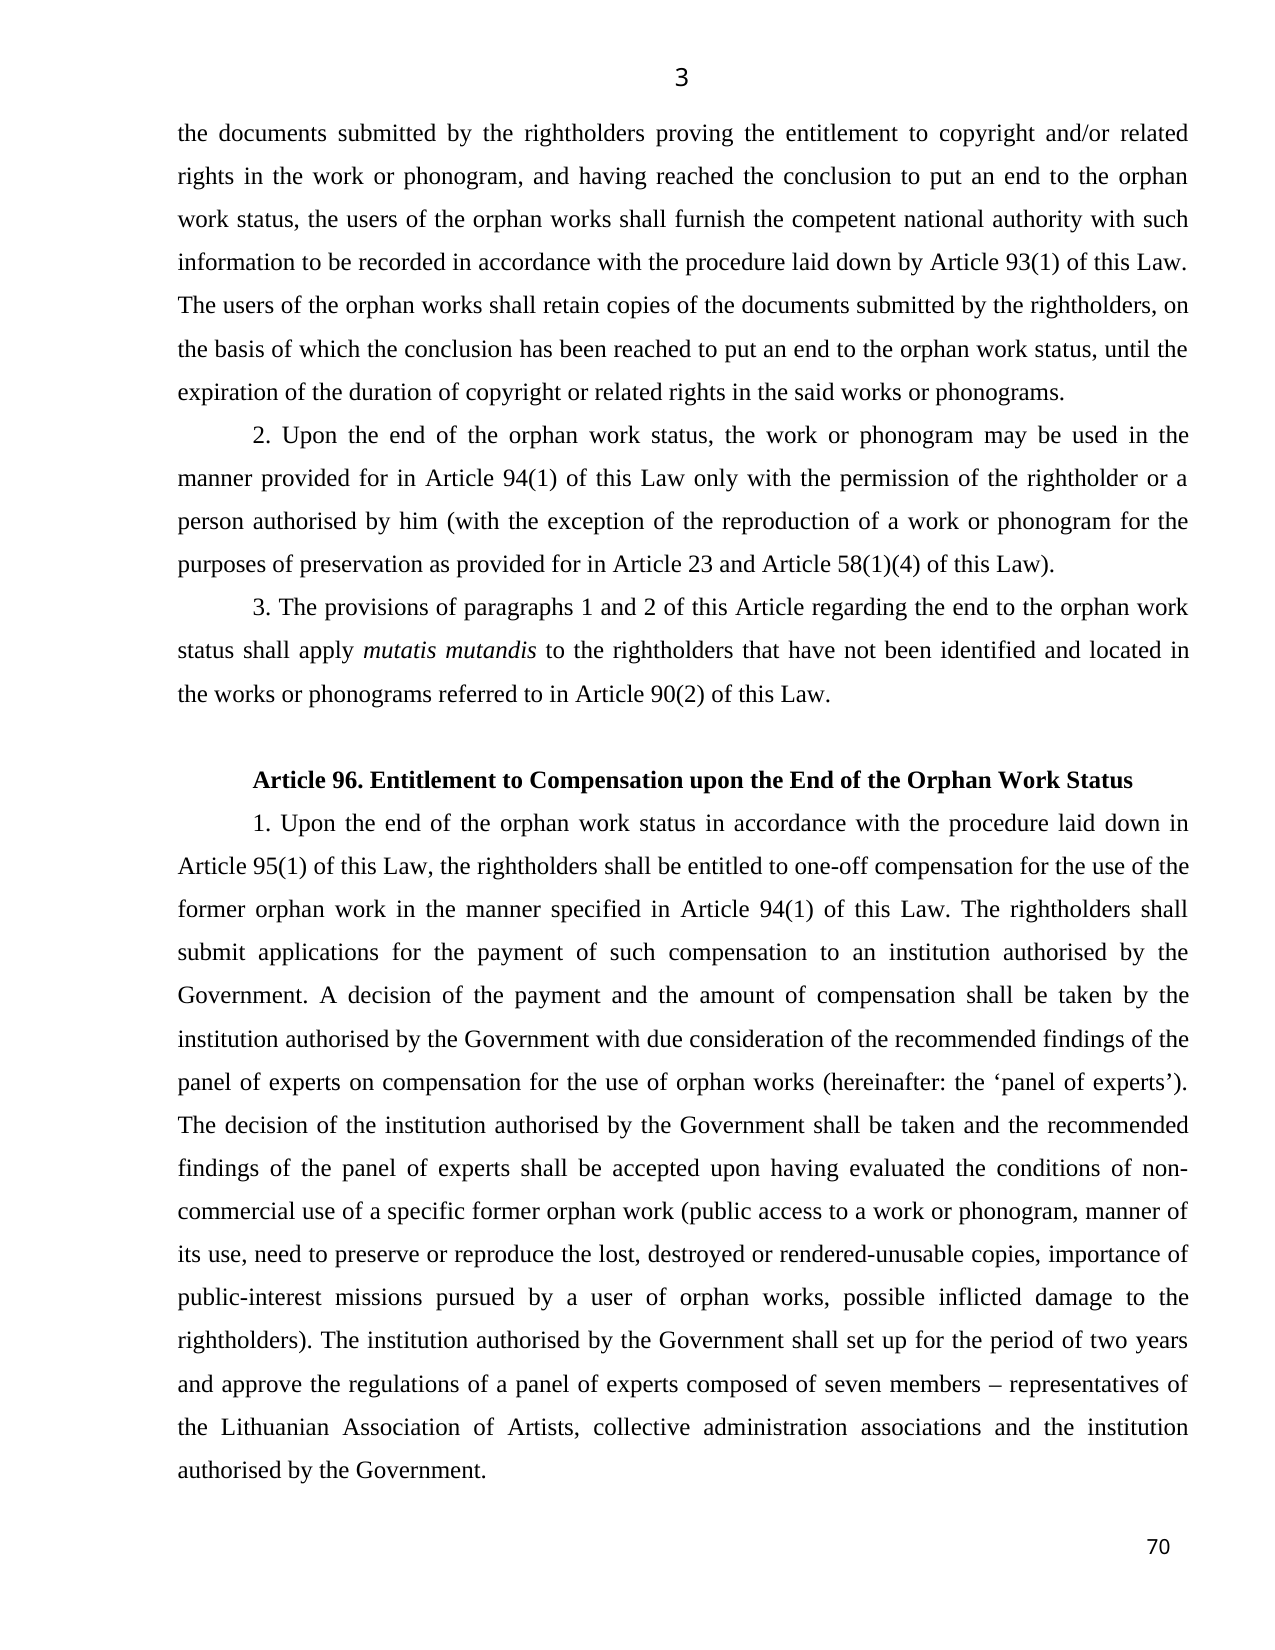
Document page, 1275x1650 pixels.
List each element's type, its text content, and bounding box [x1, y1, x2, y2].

text Article 96. Entitlement to Compensation upon the End of the Orphan Work Status [177, 765, 1190, 794]
text the documents submitted by the rightholders proving the entitlement to copyright and/or related rights in the work or phonogram, and having reached the conclusion to put an end to the orphan work status, the users of the orphan works shall furnish the competent national authority with such information to be recorded in accordance with the procedure laid down by Article 93(1) of this Law. The users of the orphan works shall retain copies of the documents submitted by the rightholders, on the basis of which the conclusion has been reached to put an end to the orphan work status, until the expiration of the duration of copyright or related rights in the said works or phonograms. [177, 118, 1190, 406]
text 1. Upon the end of the orphan work status in accordance with the procedure laid down in Article 95(1) of this Law, the rightholders shall be entitled to one-off compensation for the use of the former orphan work in the manner specified in Article 94(1) of this Law. The rightholders shall submit applications for the payment of such compensation to an institution authorised by the Government. A decision of the payment and the amount of compensation shall be taken by the institution authorised by the Government with due consideration of the recommended findings of the panel of experts on compensation for the use of orphan works (hereinafter: the ‘panel of experts’). The decision of the institution authorised by the Government shall be taken and the recommended findings of the panel of experts shall be accepted upon having evaluated the conditions of non-commercial use of a specific former orphan work (public access to a work or phonogram, manner of its use, need to preserve or reproduce the lost, destroyed or rendered-unusable copies, importance of public-interest missions pursued by a user of orphan works, possible inflicted damage to the rightholders). The institution authorised by the Government shall set up for the period of two years and approve the regulations of a panel of experts composed of seven members – representatives of the Lithuanian Association of Artists, collective administration associations and the institution authorised by the Government. [177, 808, 1190, 1484]
text 3. The provisions of paragraphs 1 and 2 of this Article regarding the end to the orphan work status shall apply mutatis mutandis to the rightholders that have not been identified and located in the works or phonograms referred to in Article 90(2) of this Law. [177, 592, 1190, 707]
text 2. Upon the end of the orphan work status, the work or phonogram may be used in the manner provided for in Article 94(1) of this Law only with the permission of the rightholder or a person authorised by him (with the exception of the reproduction of a work or phonogram for the purposes of preservation as provided for in Article 23 and Article 58(1)(4) of this Law). [177, 420, 1190, 578]
